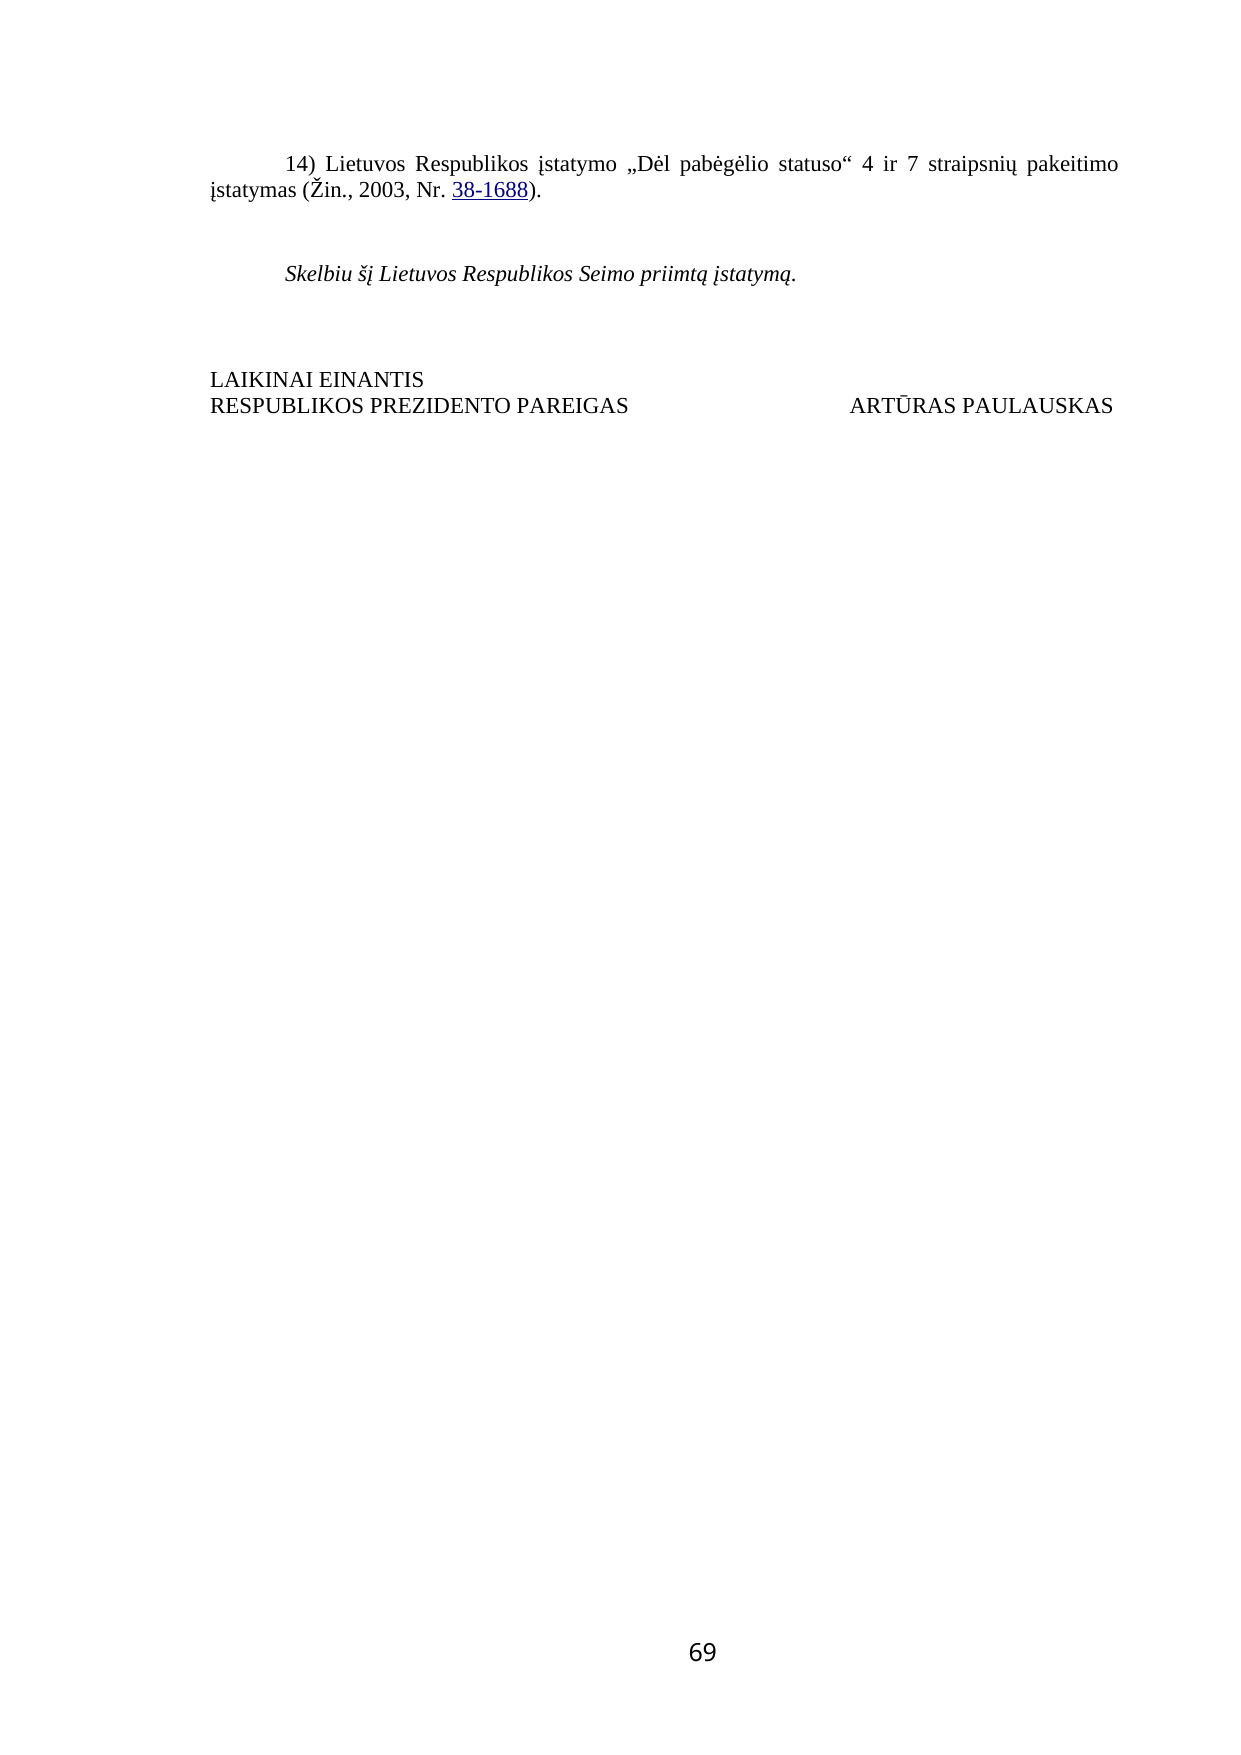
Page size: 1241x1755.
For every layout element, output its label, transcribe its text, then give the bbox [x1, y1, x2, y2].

text Skelbiu šį Lietuvos Respublikos Seimo priimtą įstatymą. [210, 260, 1120, 287]
text LAIKINAI EINANTIS [210, 366, 1120, 392]
text RESPUBLIKOS PREZIDENTO PAREIGAS ARTŪRAS PAULAUSKAS [210, 392, 1120, 418]
text 14) Lietuvos Respublikos įstatymo „Dėl pabėgėlio statuso“ 4 ir 7 straipsnių pakeitimo įstatymas (Žin., 2003, Nr. 38-1688). [210, 150, 1120, 203]
